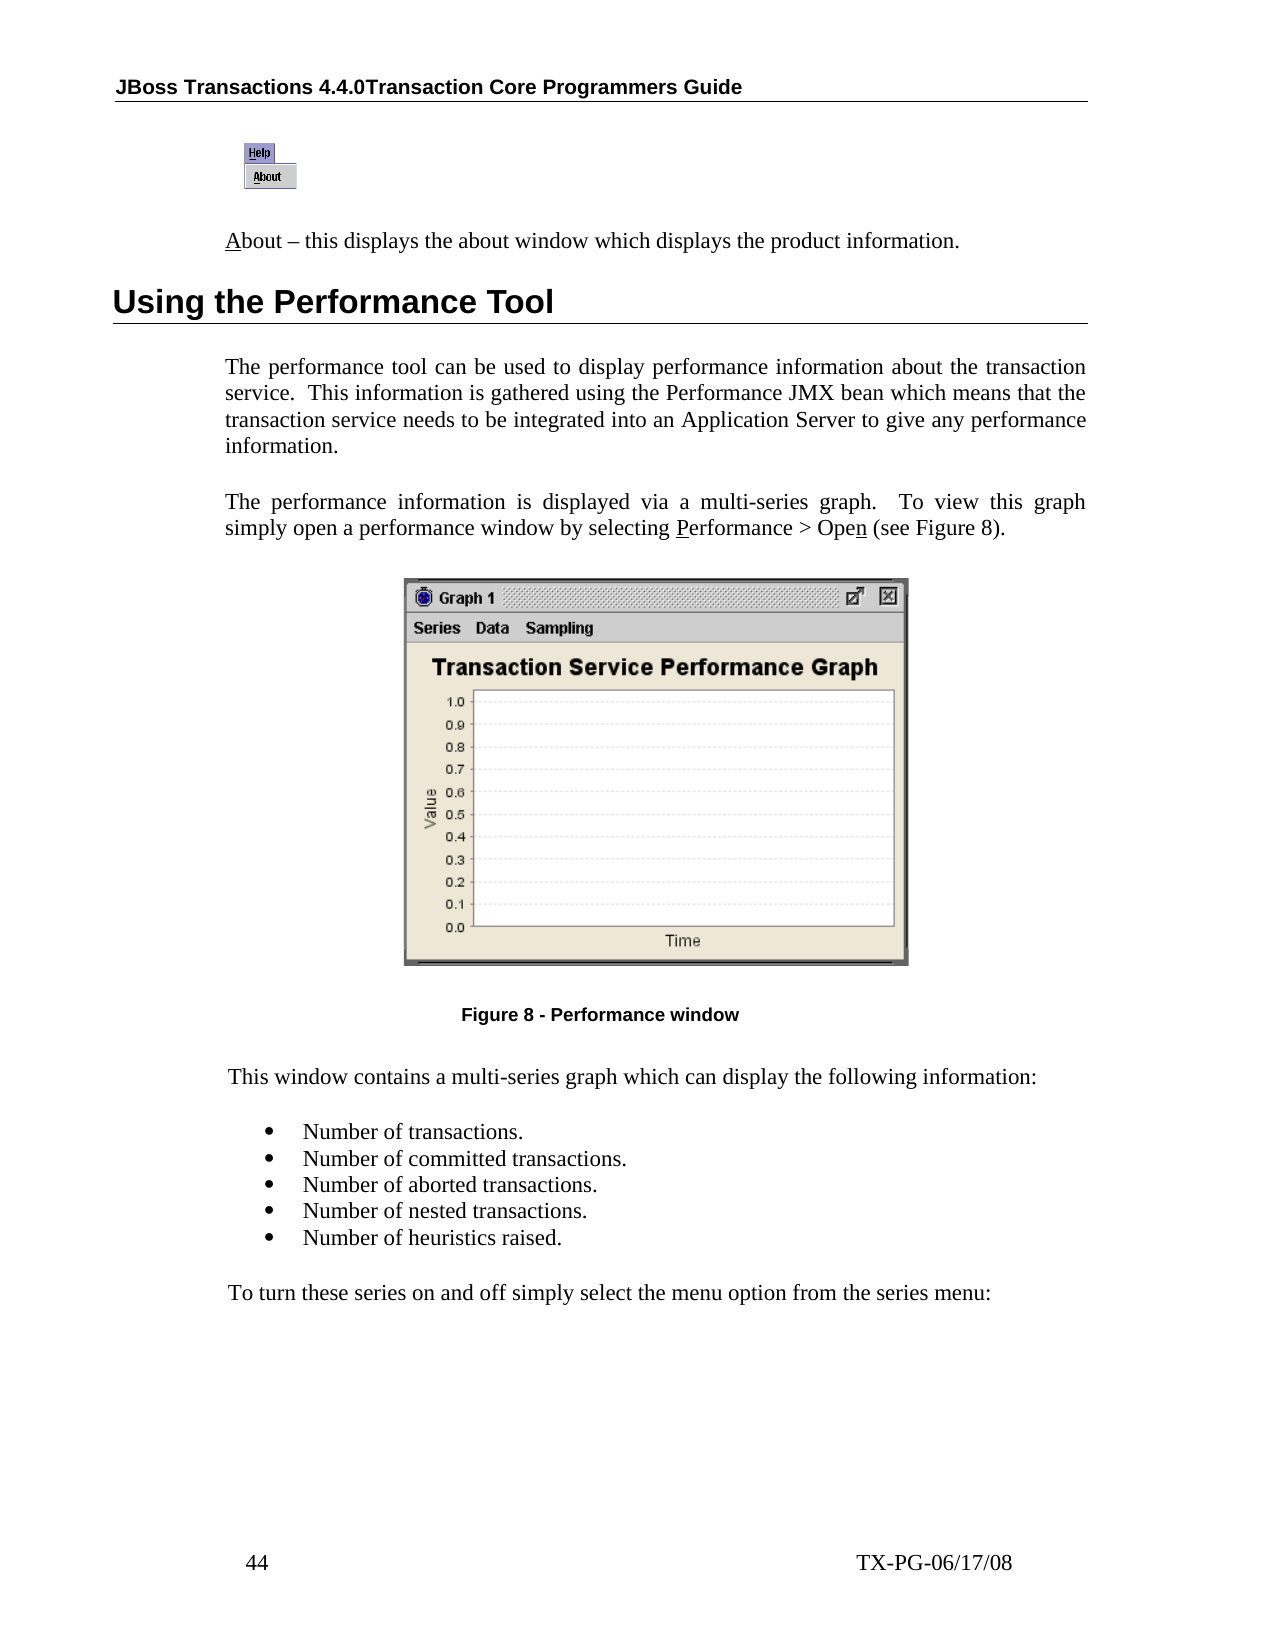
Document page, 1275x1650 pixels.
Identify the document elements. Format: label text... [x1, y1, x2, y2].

list Number of transactions. [265, 1118, 1088, 1145]
text To turn these series on and off simply select the menu option from the series menu: [228, 1279, 1088, 1306]
text This window contains a multi-series graph which can display the following information: [228, 1063, 1088, 1089]
subtitle Using the Performance Tool [112, 282, 1088, 324]
list Number of nested transactions. [265, 1197, 1088, 1224]
text The performance information is displayed via a multi-series graph. To view this graph simply open a performance window by selecting Performance > Open (see Figure 8). [225, 488, 1088, 540]
text Figure 8 - Performance window [112, 1004, 1088, 1025]
text The performance tool can be used to display performance information about the transaction service. This information is gathered using the Performance JMX bean which means that the transaction service needs to be integrated into an Application Server to give any performance information. [225, 353, 1088, 458]
list Number of committed transactions. [265, 1145, 1088, 1171]
text About – this displays the about window which displays the product information. [225, 227, 1088, 253]
list Number of aborted transactions. [265, 1171, 1088, 1197]
list Number of heuristics raised. [265, 1224, 1088, 1250]
